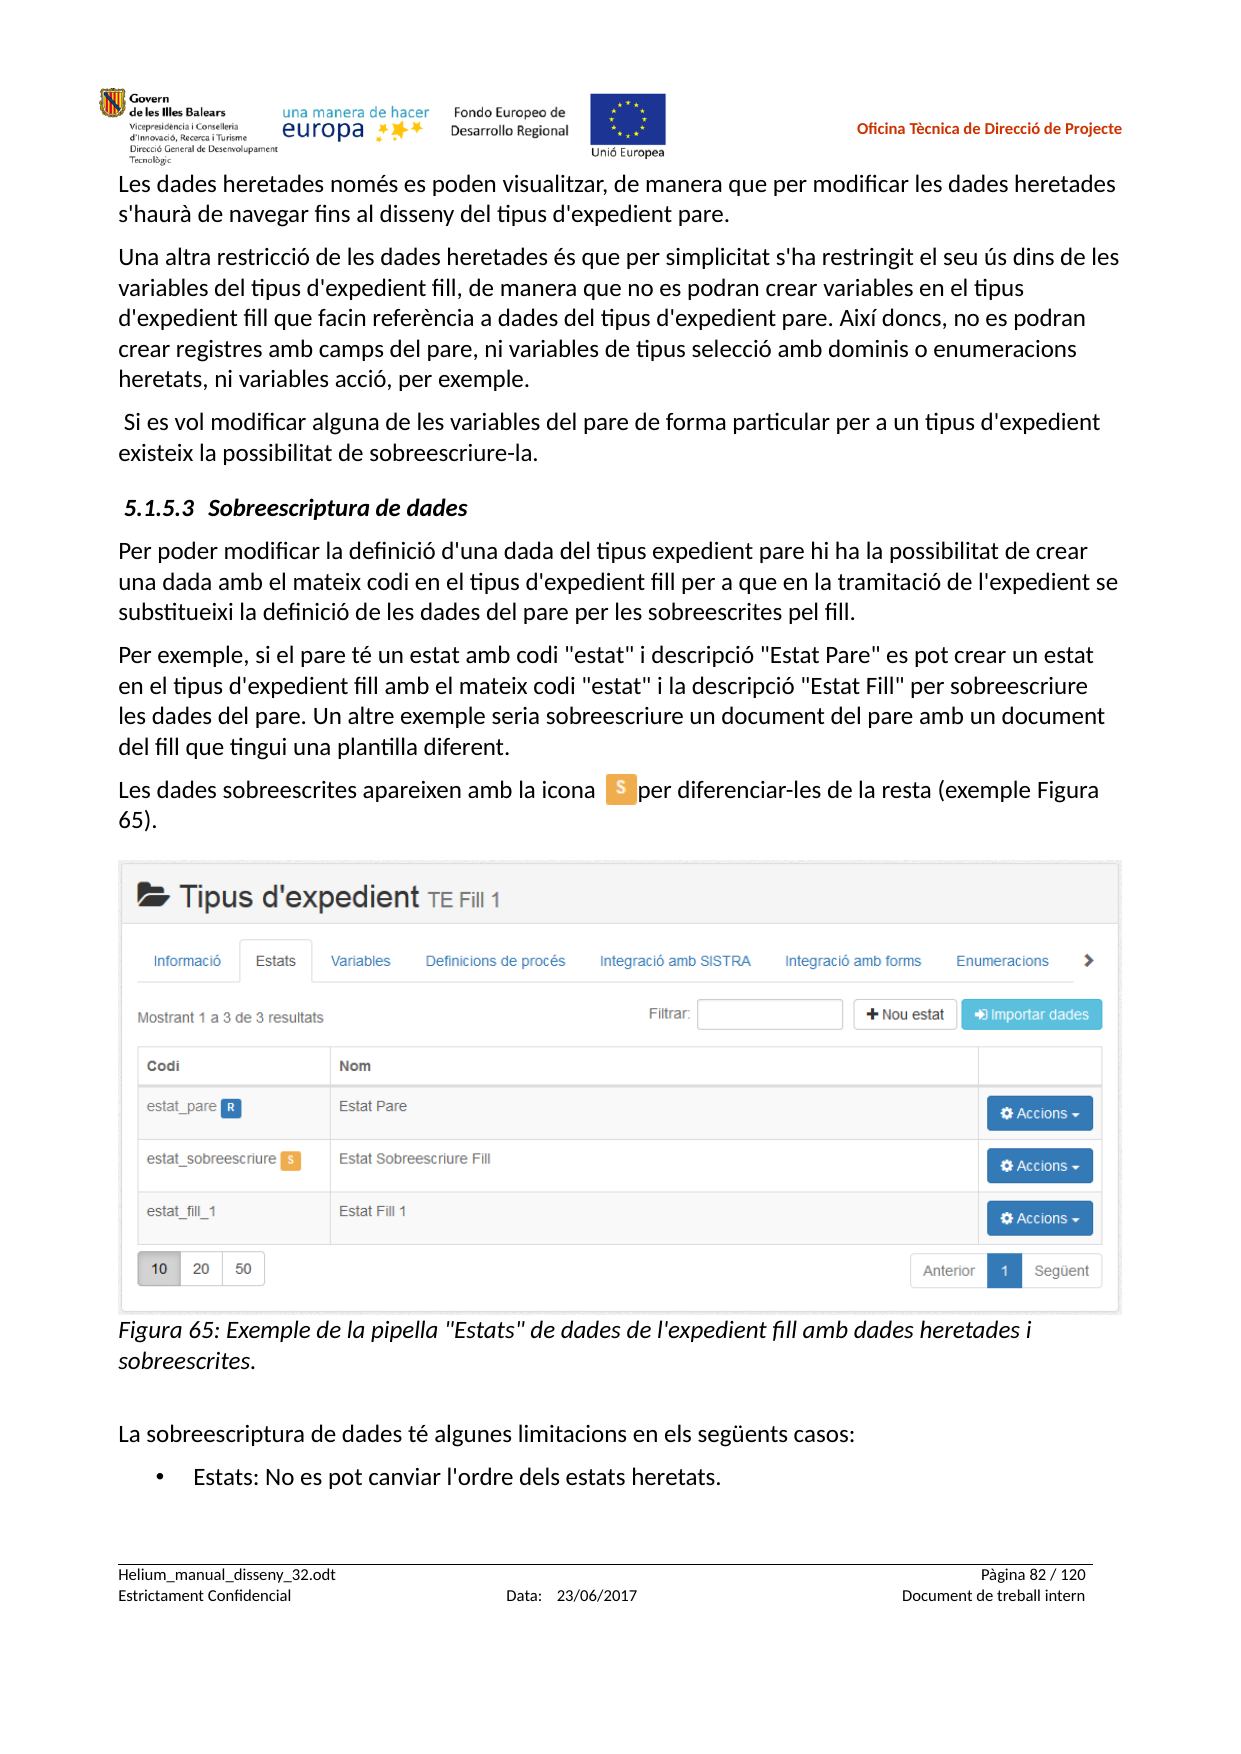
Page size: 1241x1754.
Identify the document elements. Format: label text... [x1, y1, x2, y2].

text Les dades heretades només es poden visualitzar, de manera que per modificar les dades heretades s'haurà de navegar fins al disseny del tipus d'expedient pare. [118, 168, 1122, 229]
text Per poder modificar la definició d'una dada del tipus expedient pare hi ha la possibilitat de crear una dada amb el mateix codi en el tipus d'expedient fill per a que en la tramitació de l'expedient se substitueixi la definició de les dades del pare per les sobreescrites pel fill. [118, 535, 1122, 627]
text La sobreescriptura de dades té algunes limitacions en els següents casos: [118, 1418, 1122, 1449]
text Les dades sobreescrites apareixen amb la icona per diferenciar-les de la resta (exemple Figura 65). [118, 774, 1122, 835]
text Per exemple, si el pare té un estat amb codi "estat" i descripció "Estat Pare" es pot crear un estat en el tipus d'expedient fill amb el mateix codi "estat" i la descripció "Estat Fill" per sobreescriure les dades del pare. Un altre exemple seria sobreescriure un document del pare amb un document del fill que tingui una plantilla diferent. [118, 639, 1122, 762]
text Si es vol modificar alguna de les variables del pare de forma particular per a un tipus d'expedient existeix la possibilitat de sobreescriure-la. [118, 407, 1122, 468]
text Una altra restricció de les dades heretades és que per simplicitat s'ha restringit el seu ús dins de les variables del tipus d'expedient fill, de manera que no es podran crear variables en el tipus d'expedient fill que facin referència a dades del tipus d'expedient pare. Així doncs, no es podran crear registres amb camps del pare, ni variables de tipus selecció amb dominis o enumeracions heretats, ni variables acció, per exemple. [118, 241, 1122, 394]
picture [118, 860, 1123, 1315]
list Estats: No es pot canviar l'ordre dels estats heretats. [156, 1461, 1122, 1492]
text Figura 65: Exemple de la pipella "Estats" de dades de l'expedient fill amb dades heretades i sobreescrites. [118, 1315, 1122, 1375]
subtitle Sobreescriptura de dades [118, 493, 1122, 523]
picture [606, 774, 638, 805]
picture [99, 87, 668, 166]
